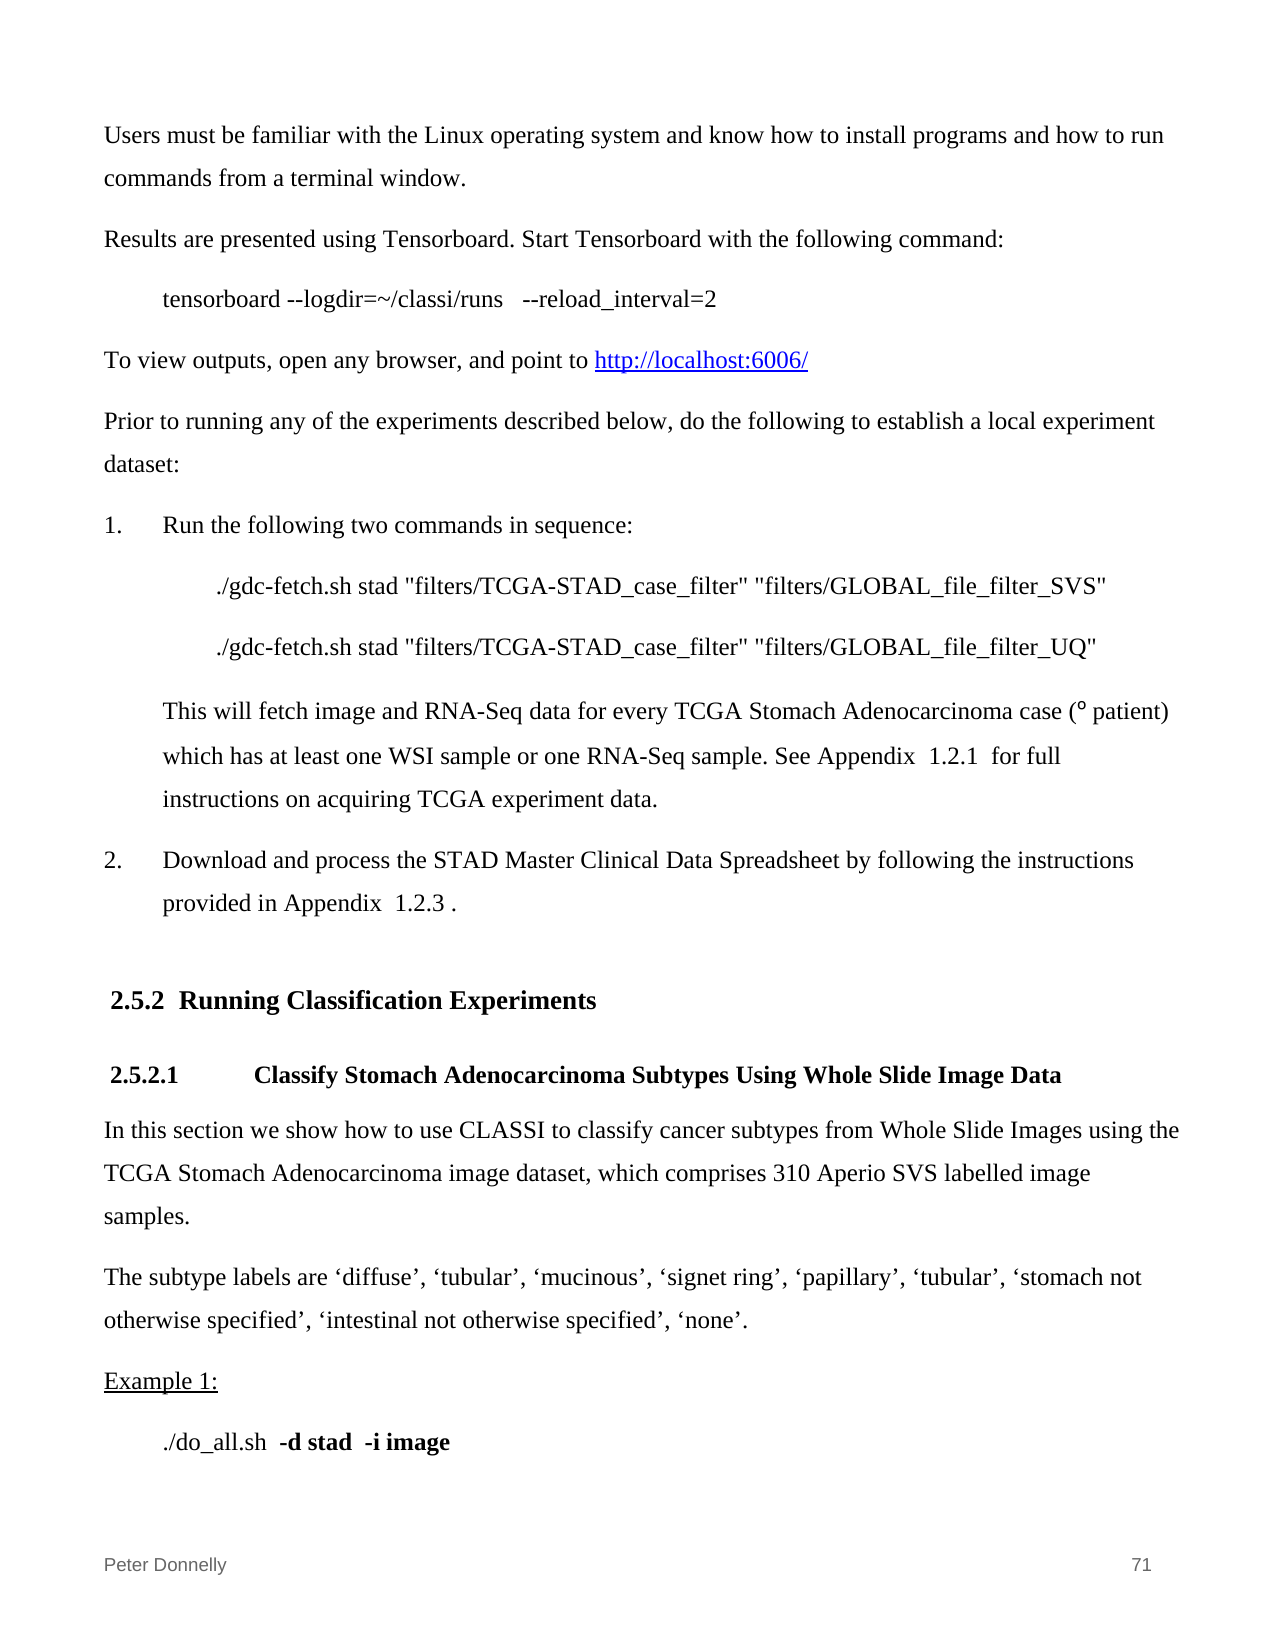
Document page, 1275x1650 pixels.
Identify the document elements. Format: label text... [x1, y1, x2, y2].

text ./gdc-fetch.sh stad "filters/TCGA-STAD_case_filter" "filters/GLOBAL_file_filter_UQ" [216, 632, 1181, 661]
text ./gdc-fetch.sh stad "filters/TCGA-STAD_case_filter" "filters/GLOBAL_file_filter_SVS" [216, 571, 1181, 600]
text Users must be familiar with the Linux operating system and know how to install programs and how to run commands from a terminal window. [103, 120, 1181, 192]
text Example 1: [103, 1366, 1181, 1395]
text tensorboard --logdir=~/classi/runs --reload_interval=2 [162, 284, 1181, 313]
list Run the following two commands in sequence: [103, 510, 1181, 539]
text This will fetch image and RNA-Seq data for every TCGA Stomach Adenocarcinoma case (º patient) which has at least one WSI sample or one RNA-Seq sample. See Appendix 1.2.1 for full instructions on acquiring TCGA experiment data. [162, 693, 1181, 813]
text To view outputs, open any browser, and point to http://localhost:6006/ [103, 345, 1181, 374]
text The subtype labels are ‘diffuse’, ‘tubular’, ‘mucinous’, ‘signet ring’, ‘papillary’, ‘tubular’, ‘stomach not otherwise specified’, ‘intestinal not otherwise specified’, ‘none’. [103, 1262, 1181, 1334]
text In this section we show how to use CLASSI to classify cancer subtypes from Whole Slide Images using the TCGA Stomach Adenocarcinoma image dataset, which comprises 310 Aperio SVS labelled image samples. [103, 1115, 1181, 1230]
text ./do_all.sh -d stad -i image [162, 1427, 1181, 1456]
subtitle Running Classification Experiments [103, 984, 1181, 1016]
subtitle Classify Stomach Adenocarcinoma Subtypes Using Whole Slide Image Data [103, 1060, 1181, 1089]
text Prior to running any of the experiments described below, do the following to establish a local experiment dataset: [103, 406, 1181, 478]
list Results are presented using Tensorboard. Start Tensorboard with the following command: [103, 224, 1181, 252]
list Download and process the STAD Master Clinical Data Spreadsheet by following the instructions provided in Appendix 1.2.3. [103, 845, 1181, 917]
